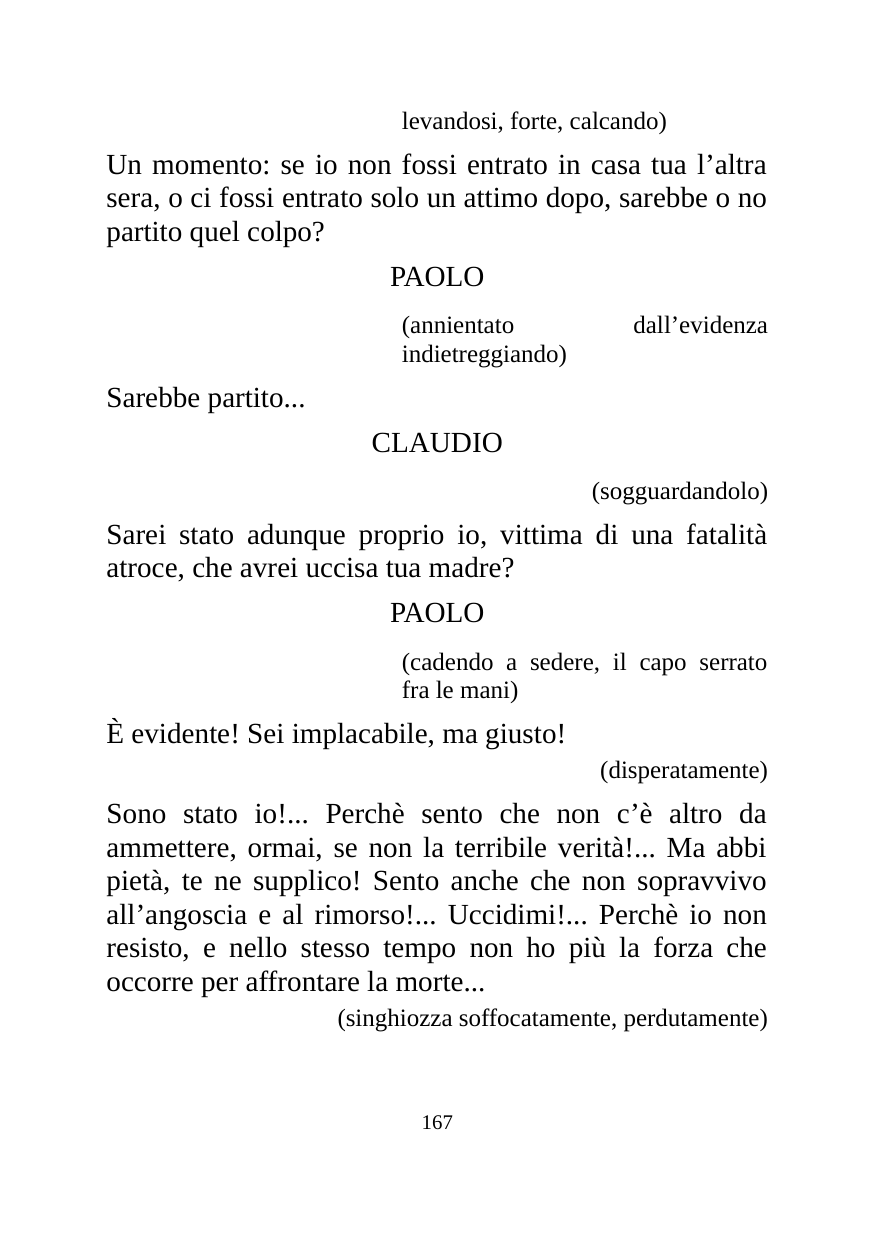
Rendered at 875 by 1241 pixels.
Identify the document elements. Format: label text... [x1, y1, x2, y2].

text PAOLO [106, 259, 768, 293]
text È evidente! Sei implacabile, ma giusto! [106, 716, 768, 750]
text Sono stato io!... Perchè sento che non c’è altro da ammettere, ormai, se non la terribile verità!... Ma abbi pietà, te ne supplico! Sento anche che non sopravvivo all’angoscia e al rimorso!... Uccidimi!... Perchè io non resisto, e nello stesso tempo non ho più la forza che occorre per affrontare la morte... [106, 796, 768, 997]
text Sarebbe partito... [106, 380, 768, 413]
text Un momento: se io non fossi entrato in casa tua l’altra sera, o ci fossi entrato solo un attimo dopo, sarebbe o no partito quel colpo? [106, 147, 768, 247]
text Sarei stato adunque proprio io, vittima di una fatalità atroce, che avrei uccisa tua madre? [106, 517, 768, 584]
text PAOLO [106, 596, 768, 629]
text CLAUDIO [106, 425, 768, 458]
text (annientato dall’evidenza indietreggiando) [402, 310, 768, 368]
text (sogguardandolo) [106, 476, 768, 505]
text (cadendo a sedere, il capo serrato fra le mani) [402, 647, 768, 704]
text (disperatamente) [106, 756, 768, 784]
text (singhiozza soffocatamente, perdutamente) [106, 1003, 768, 1032]
text levandosi, forte, calcando) [402, 106, 768, 135]
